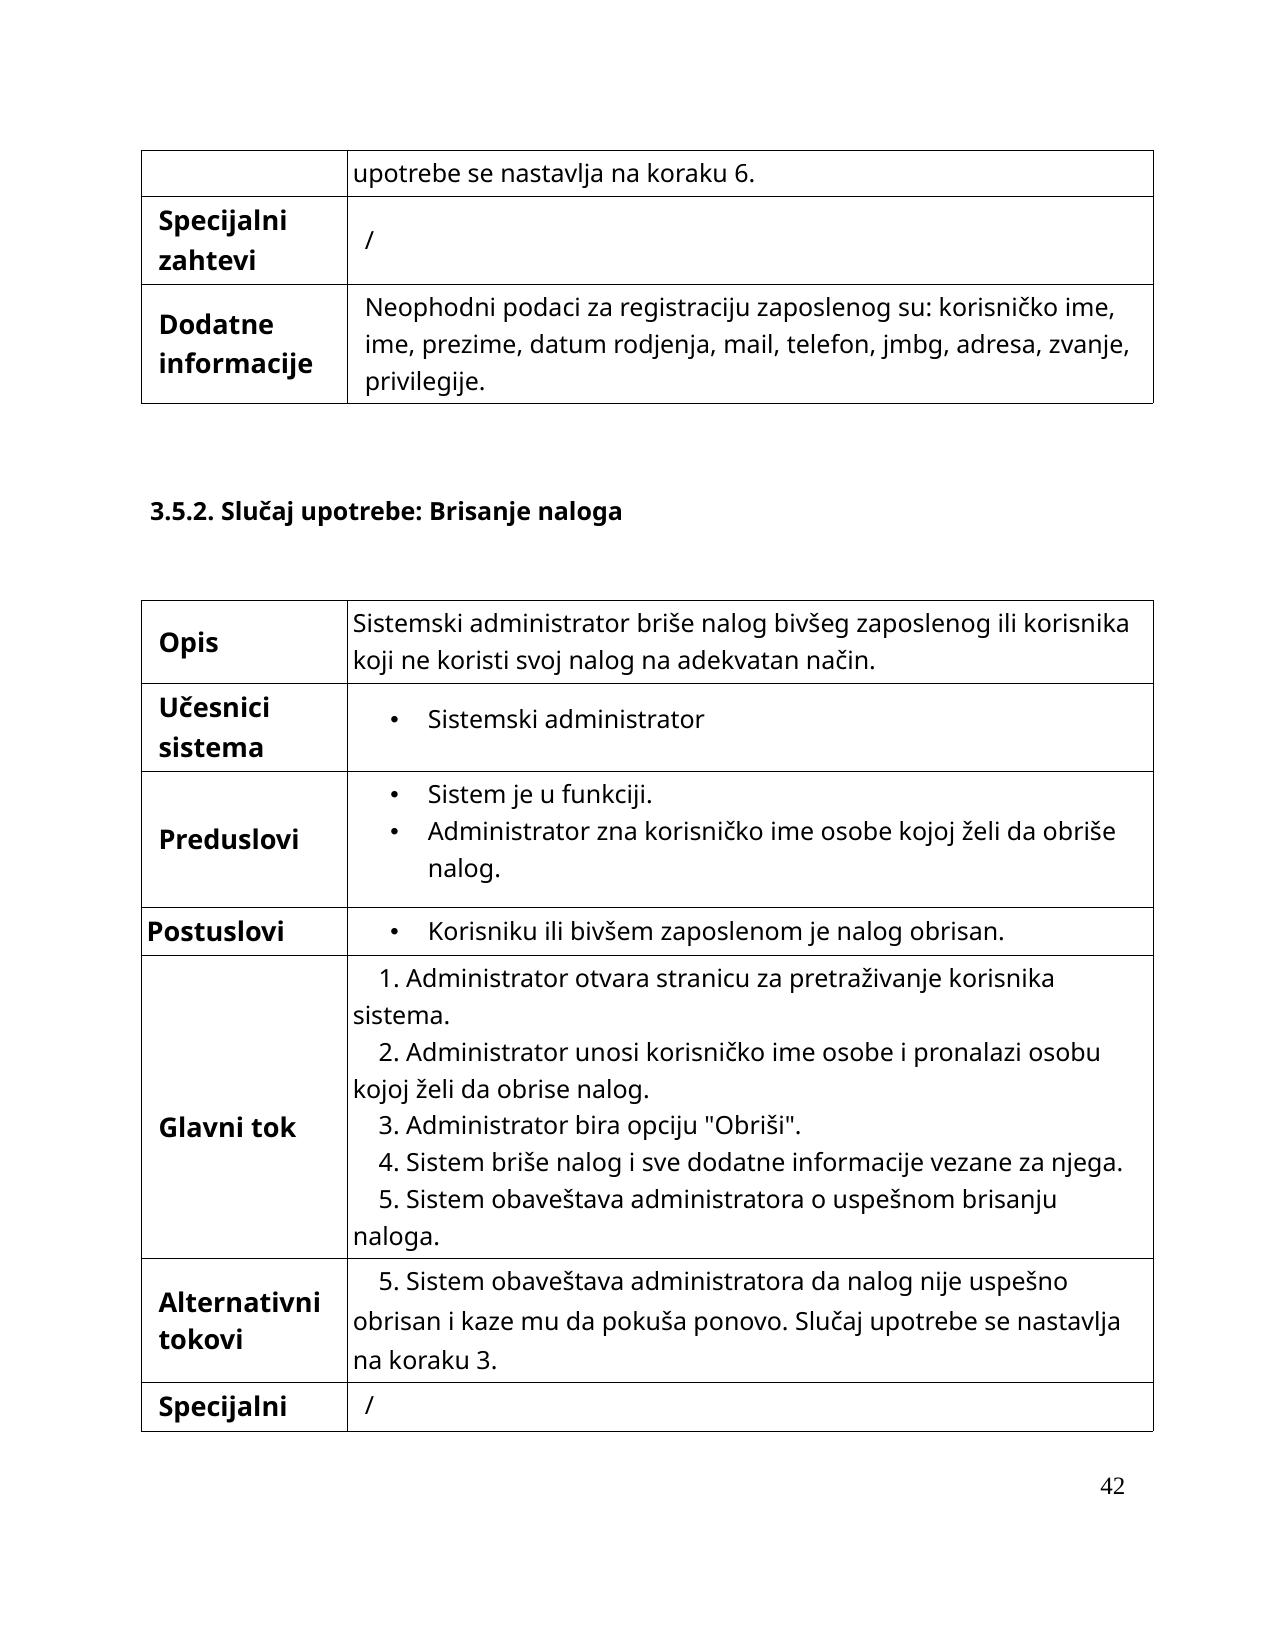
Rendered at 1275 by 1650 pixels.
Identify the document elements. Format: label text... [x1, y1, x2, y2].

text 3.5.2. Slučaj upotrebe: Brisanje naloga [150, 493, 1125, 527]
table_cell Dodatne informacije [142, 285, 347, 403]
table_cell Sistemski administrator [348, 684, 1153, 771]
table_cell Postuslovi [142, 908, 347, 955]
table_cell Preduslovi [142, 772, 347, 907]
table_cell Učesnici sistema [142, 684, 347, 771]
table_cell [142, 151, 347, 196]
table_header Opis [142, 601, 347, 683]
table_cell Sistem je u funkciji. Administrator zna korisničko ime osobe kojoj želi da obriše nalog. [348, 772, 1153, 907]
table_header Sistemski administrator briše nalog bivšeg zaposlenog ili korisnika koji ne koristi svoj nalog na adekvatan način. [348, 601, 1153, 683]
table_cell upotrebe se nastavlja na koraku 6. [348, 151, 1153, 196]
table_cell / [348, 197, 1153, 284]
table_cell 1. Administrator otvara stranicu za pretraživanje korisnika sistema. 2. Administrator unosi korisničko ime osobe i pronalazi osobu kojoj želi da obrise nalog. 3. Administrator bira opciju "Obriši". 4. Sistem briše nalog i sve dodatne informacije vezane za njega. 5. Sistem obaveštava administratora o uspešnom brisanju naloga. [348, 956, 1153, 1258]
table_cell Neophodni podaci za registraciju zaposlenog su: korisničko ime, ime, prezime, datum rodjenja, mail, telefon, jmbg, adresa, zvanje, privilegije. [348, 285, 1153, 403]
table_cell Alternativni tokovi [142, 1259, 347, 1382]
table_cell Korisniku ili bivšem zaposlenom je nalog obrisan. [348, 908, 1153, 955]
table_cell / [348, 1383, 1153, 1431]
table_cell Glavni tok [142, 956, 347, 1258]
table_cell Specijalni [142, 1383, 347, 1431]
table_cell 5. Sistem obaveštava administratora da nalog nije uspešno obrisan i kaze mu da pokuša ponovo. Slučaj upotrebe se nastavlja na koraku 3. [348, 1259, 1153, 1382]
table_cell Specijalni zahtevi [142, 197, 347, 284]
